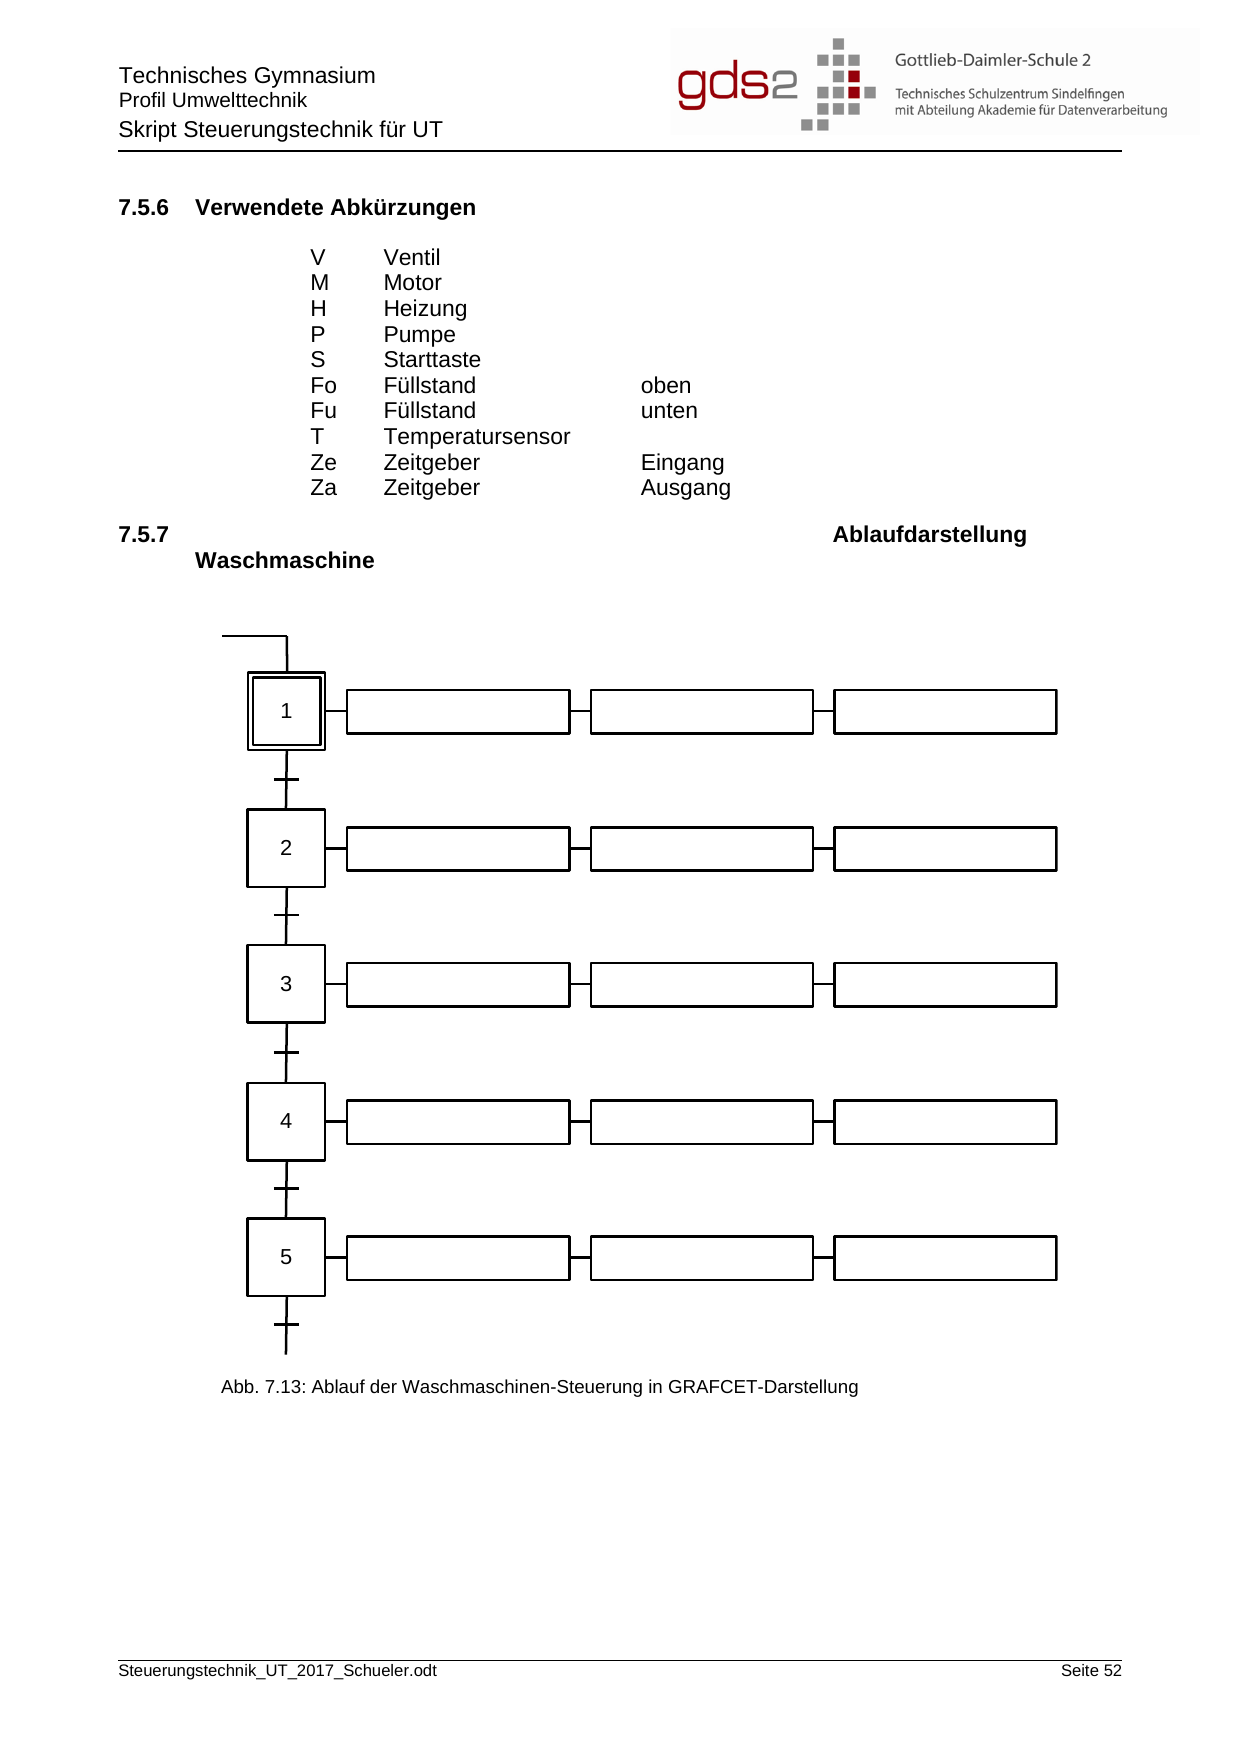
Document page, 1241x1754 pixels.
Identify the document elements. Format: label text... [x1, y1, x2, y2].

table_cell Pumpe [383, 321, 641, 347]
table_cell Starttaste [383, 347, 641, 372]
table_header V [310, 244, 383, 270]
table_cell [641, 424, 820, 449]
table_cell Za [310, 475, 383, 501]
table_cell H [310, 296, 383, 321]
subtitle [310, 244, 821, 512]
table_header Ventil [383, 244, 641, 270]
table_cell Ze [310, 449, 383, 475]
table_cell [641, 347, 820, 372]
subtitle Verwendete Abkürzungen [118, 195, 1122, 220]
table_cell oben [641, 373, 820, 398]
table_cell Zeitgeber [383, 475, 641, 501]
table_cell Temperatursensor [383, 424, 641, 449]
picture [670, 28, 1201, 135]
text Abb. 7.13: Ablauf der Waschmaschinen-Steuerung in GRAFCET-Darstellung [221, 1356, 1058, 1398]
table_cell M [310, 270, 383, 296]
table_cell T [310, 424, 383, 449]
table_cell [641, 296, 820, 321]
table_cell Ausgang [641, 475, 820, 501]
table_cell S [310, 347, 383, 372]
table_header [641, 244, 820, 270]
table_cell Zeitgeber [383, 449, 641, 475]
table_cell Eingang [641, 449, 820, 475]
table_cell [641, 321, 820, 347]
table_cell Fu [310, 398, 383, 424]
table_cell Heizung [383, 296, 641, 321]
table_cell Füllstand [383, 398, 641, 424]
table_cell Motor [383, 270, 641, 296]
table_cell P [310, 321, 383, 347]
table_cell [641, 270, 820, 296]
table_cell unten [641, 398, 820, 424]
table_cell Fo [310, 373, 383, 398]
subtitle Ablaufdarstellung Waschmaschine [118, 522, 1122, 573]
table_cell Füllstand [383, 373, 641, 398]
